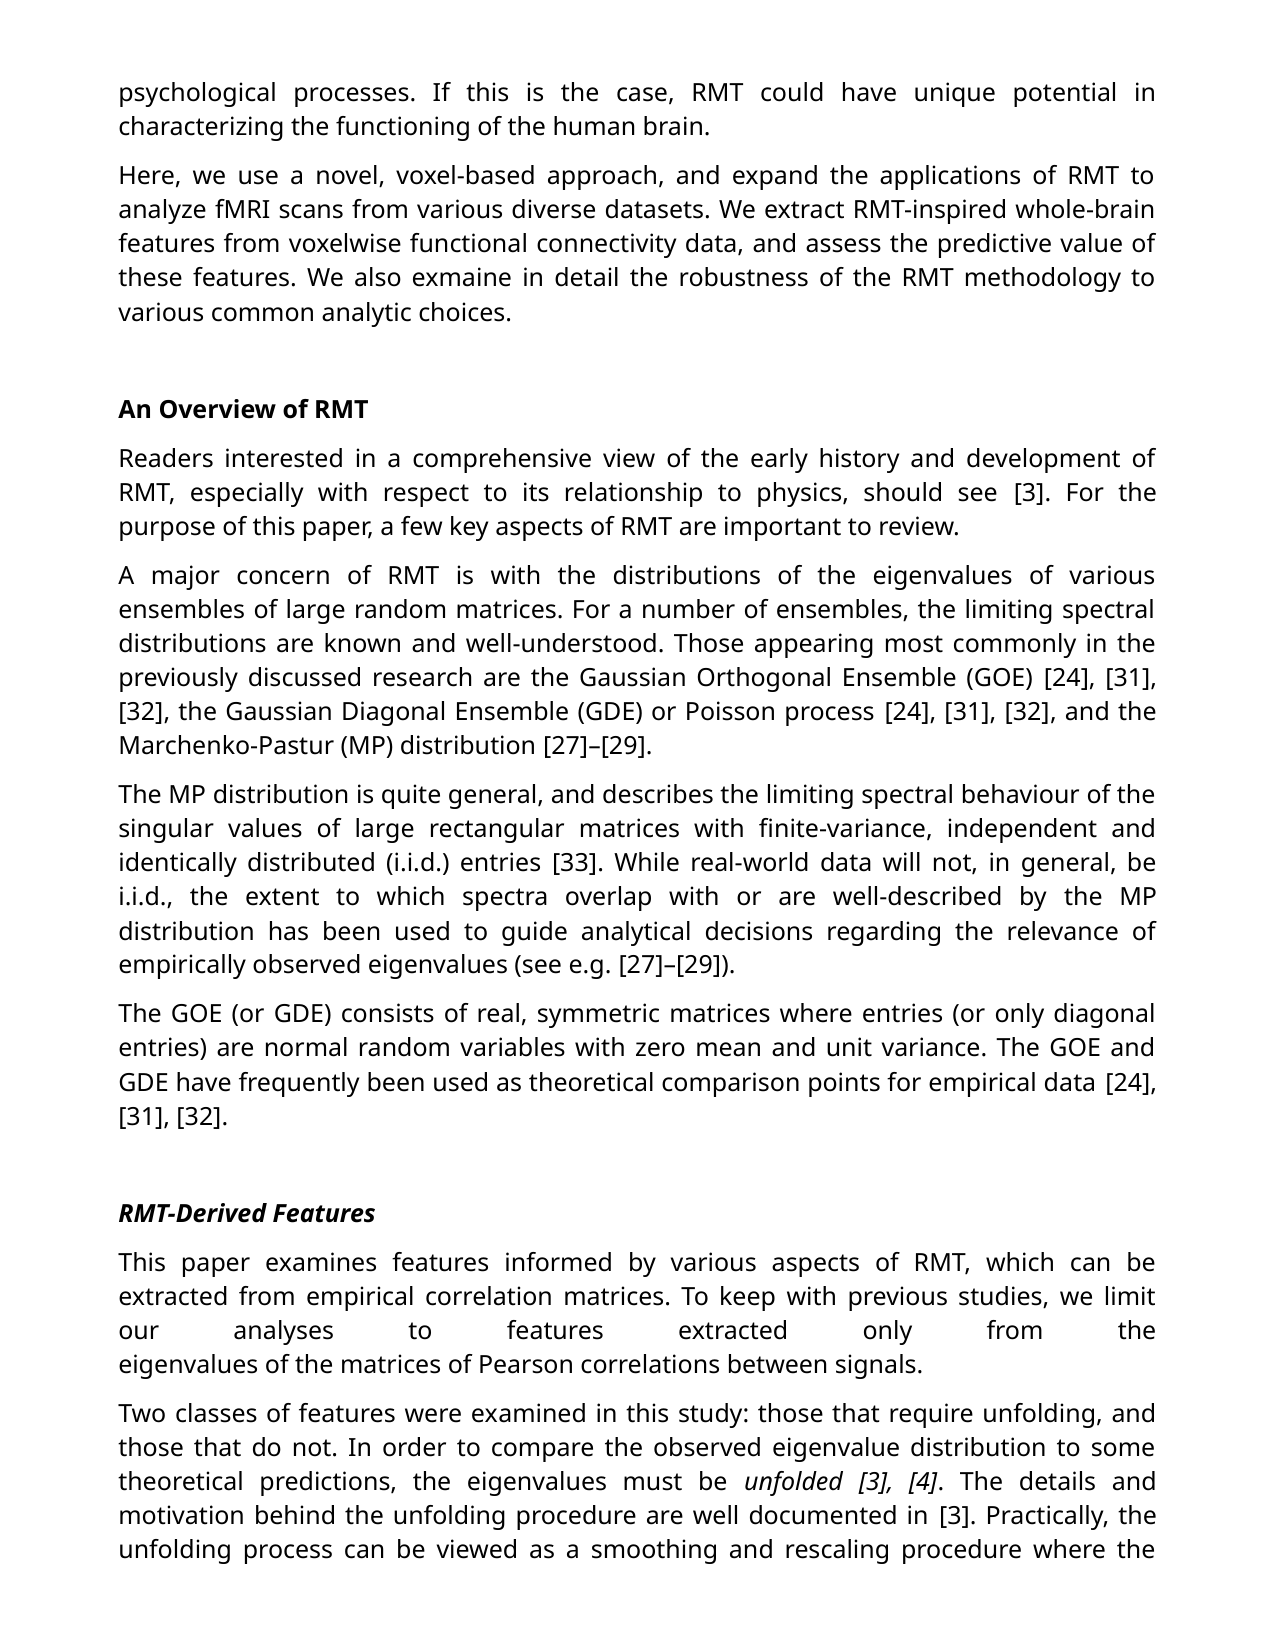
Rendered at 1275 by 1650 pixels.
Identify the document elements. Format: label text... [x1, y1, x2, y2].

text Readers interested in a comprehensive view of the early history and development of RMT, especially with respect to its relationship to physics, should see [3]. For the purpose of this paper, a few key aspects of RMT are important to review. [118, 441, 1157, 543]
text This paper examines features informed by various aspects of RMT, which can be extracted from empirical correlation matrices. To keep with previous studies, we limit our analyses to features extracted only from the eigenvalues of the matrices of Pearson correlations between signals. [118, 1245, 1157, 1381]
text Here, we use a novel, voxel-based approach, and expand the applications of RMT to analyze fMRI scans from various diverse datasets. We extract RMT-inspired whole-brain features from voxelwise functional connectivity data, and assess the predictive value of these features. We also exmaine in detail the robustness of the RMT methodology to various common analytic choices. [118, 158, 1157, 328]
text RMT-Derived Features [118, 1196, 1157, 1230]
text An Overview of RMT [118, 392, 1157, 426]
text A major concern of RMT is with the distributions of the eigenvalues of various ensembles of large random matrices. For a number of ensembles, the limiting spectral distributions are known and well-understood. Those appearing most commonly in the previously discussed research are the Gaussian Orthogonal Ensemble (GOE) [24], [31], [32], the Gaussian Diagonal Ensemble (GDE) or Poisson process [24], [31], [32], and the Marchenko-Pastur (MP) distribution [27]–[29]. [118, 558, 1157, 762]
text The GOE (or GDE) consists of real, symmetric matrices where entries (or only diagonal entries) are normal random variables with zero mean and unit variance. The GOE and GDE have frequently been used as theoretical comparison points for empirical data [24], [31], [32]. [118, 996, 1157, 1132]
text psychological processes. If this is the case, RMT could have unique potential in characterizing the functioning of the human brain. [118, 75, 1157, 143]
text The MP distribution is quite general, and describes the limiting spectral behaviour of the singular values of large rectangular matrices with finite-variance, independent and identically distributed (i.i.d.) entries [33]. While real-world data will not, in general, be i.i.d., the extent to which spectra overlap with or are well-described by the MP distribution has been used to guide analytical decisions regarding the relevance of empirically observed eigenvalues (see e.g. [27]–[29]). [118, 777, 1157, 981]
text Two classes of features were examined in this study: those that require unfolding, and those that do not. In order to compare the observed eigenvalue distribution to some theoretical predictions, the eigenvalues must be unfolded [3], [4]. The details and motivation behind the unfolding procedure are well documented in [3]. Practically, the unfolding process can be viewed as a smoothing and rescaling procedure where the [118, 1396, 1157, 1566]
